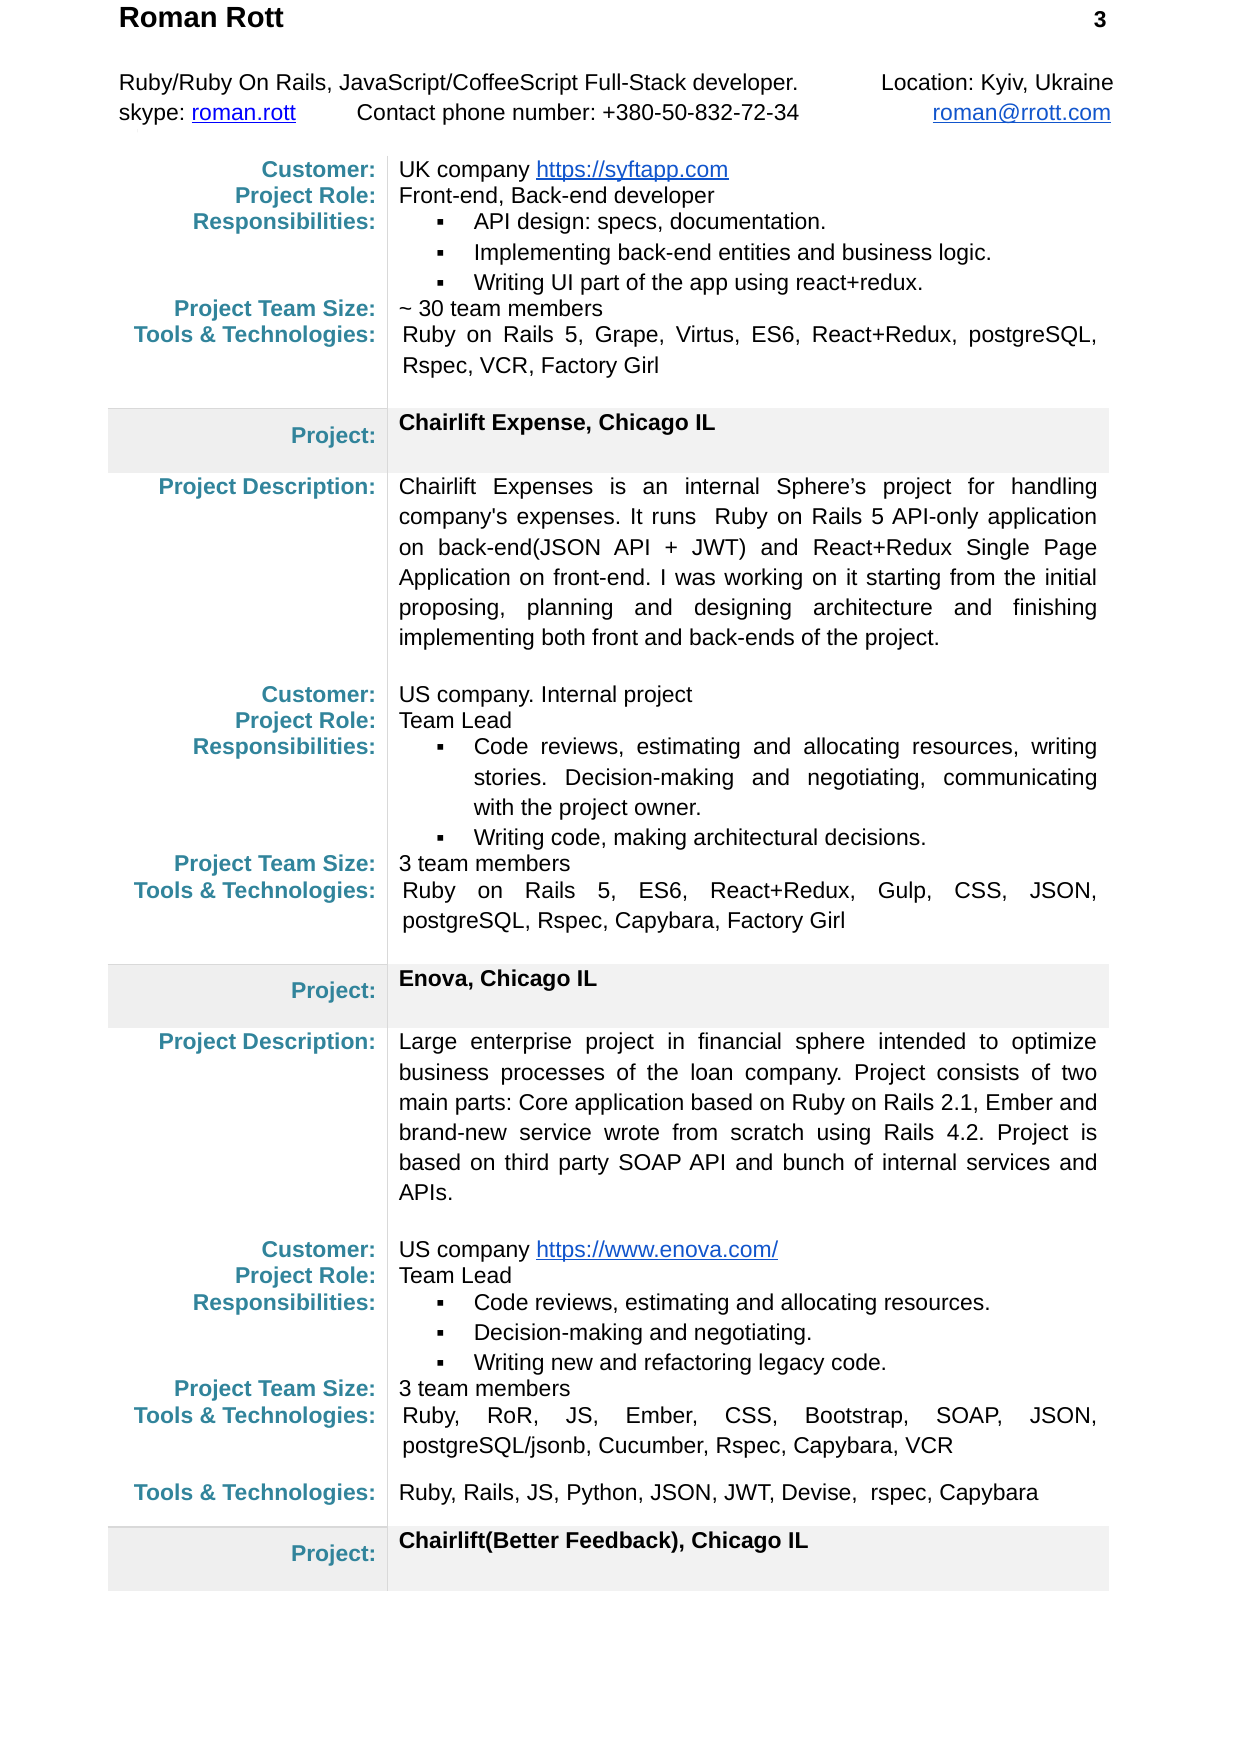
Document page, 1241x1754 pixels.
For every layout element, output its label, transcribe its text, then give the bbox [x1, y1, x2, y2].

table_cell Ruby, RoR, JS, Ember, CSS, Bootstrap, SOAP, JSON, postgreSQL/jsonb, Cucumber, Rspec, Capybara, VCR [388, 1402, 1109, 1479]
table_cell Customer: [108, 156, 387, 182]
table_cell Project Team Size: [108, 295, 387, 321]
table_cell 3 team members [388, 1375, 1109, 1402]
table_cell Project Role: [108, 707, 387, 733]
table_cell Team Lead [388, 1262, 1109, 1289]
table_cell Chairlift Expense, Chicago IL [388, 408, 1109, 473]
table_cell Tools & Technologies: [108, 1479, 387, 1526]
table_cell Code reviews, estimating and allocating resources, writing stories. Decision-making and negotiating, communicating with the project owner. Writing code, making architectural decisions. [388, 733, 1109, 850]
table_cell Project Role: [108, 1262, 387, 1289]
table_cell Project Role: [108, 182, 387, 208]
table_cell UK company https://syftapp.com [388, 156, 1109, 182]
table_cell Chairlift(Better Feedback), Chicago IL [388, 1526, 1109, 1591]
table_cell Project Description: [108, 473, 387, 681]
table_cell Chairlift Expenses is an internal Sphere’s project for handling company's expenses. It runs Ruby on Rails 5 API-only application on back-end(JSON API + JWT) and React+Redux Single Page Application on front-end. I was working on it starting from the initial proposing, planning and designing architecture and finishing implementing both front and back-ends of the project. [388, 473, 1109, 681]
table_cell Responsibilities: [108, 733, 387, 850]
table_cell US company https://www.enova.com/ [388, 1236, 1109, 1262]
table_cell Tools & Technologies: [108, 1402, 387, 1479]
table_cell Responsibilities: [108, 1289, 387, 1375]
table_cell API design: specs, documentation. Implementing back-end entities and business logic. Writing UI part of the app using react+redux. [388, 208, 1109, 295]
table_cell Project Team Size: [108, 1375, 387, 1402]
table_cell Project Team Size: [108, 850, 387, 877]
table_cell Ruby, Rails, JS, Python, JSON, JWT, Devise, rspec, Capybara [388, 1479, 1109, 1526]
table_cell 3 team members [388, 850, 1109, 877]
table_cell Project: [108, 409, 387, 473]
table_cell Customer: [108, 1236, 387, 1262]
table_cell Ruby on Rails 5, Grape, Virtus, ES6, React+Redux, postgreSQL, Rspec, VCR, Factory Girl [388, 321, 1109, 408]
table_cell Team Lead [388, 707, 1109, 733]
table_cell Customer: [108, 681, 387, 707]
table_cell Large enterprise project in financial sphere intended to optimize business processes of the loan company. Project consists of two main parts: Core application based on Ruby on Rails 2.1, Ember and brand-new service wrote from scratch using Rails 4.2. Project is based on third party SOAP API and bunch of internal services and APIs. [388, 1028, 1109, 1236]
table_cell Code reviews, estimating and allocating resources. Decision-making and negotiating. Writing new and refactoring legacy code. [388, 1289, 1109, 1375]
table_cell Front-end, Back-end developer [388, 182, 1109, 208]
table_cell Project Description: [108, 1028, 387, 1236]
table_cell Project: [108, 965, 387, 1028]
table_cell Tools & Technologies: [108, 321, 387, 408]
table_cell Tools & Technologies: [108, 877, 387, 963]
table_cell US company. Internal project [388, 681, 1109, 707]
table_cell ~ 30 team members [388, 295, 1109, 321]
table_cell Ruby on Rails 5, ES6, React+Redux, Gulp, CSS, JSON, postgreSQL, Rspec, Capybara, Factory Girl [388, 877, 1109, 963]
table_cell Responsibilities: [108, 208, 387, 295]
table_cell Enova, Chicago IL [388, 964, 1109, 1028]
table_cell Project: [108, 1528, 387, 1591]
